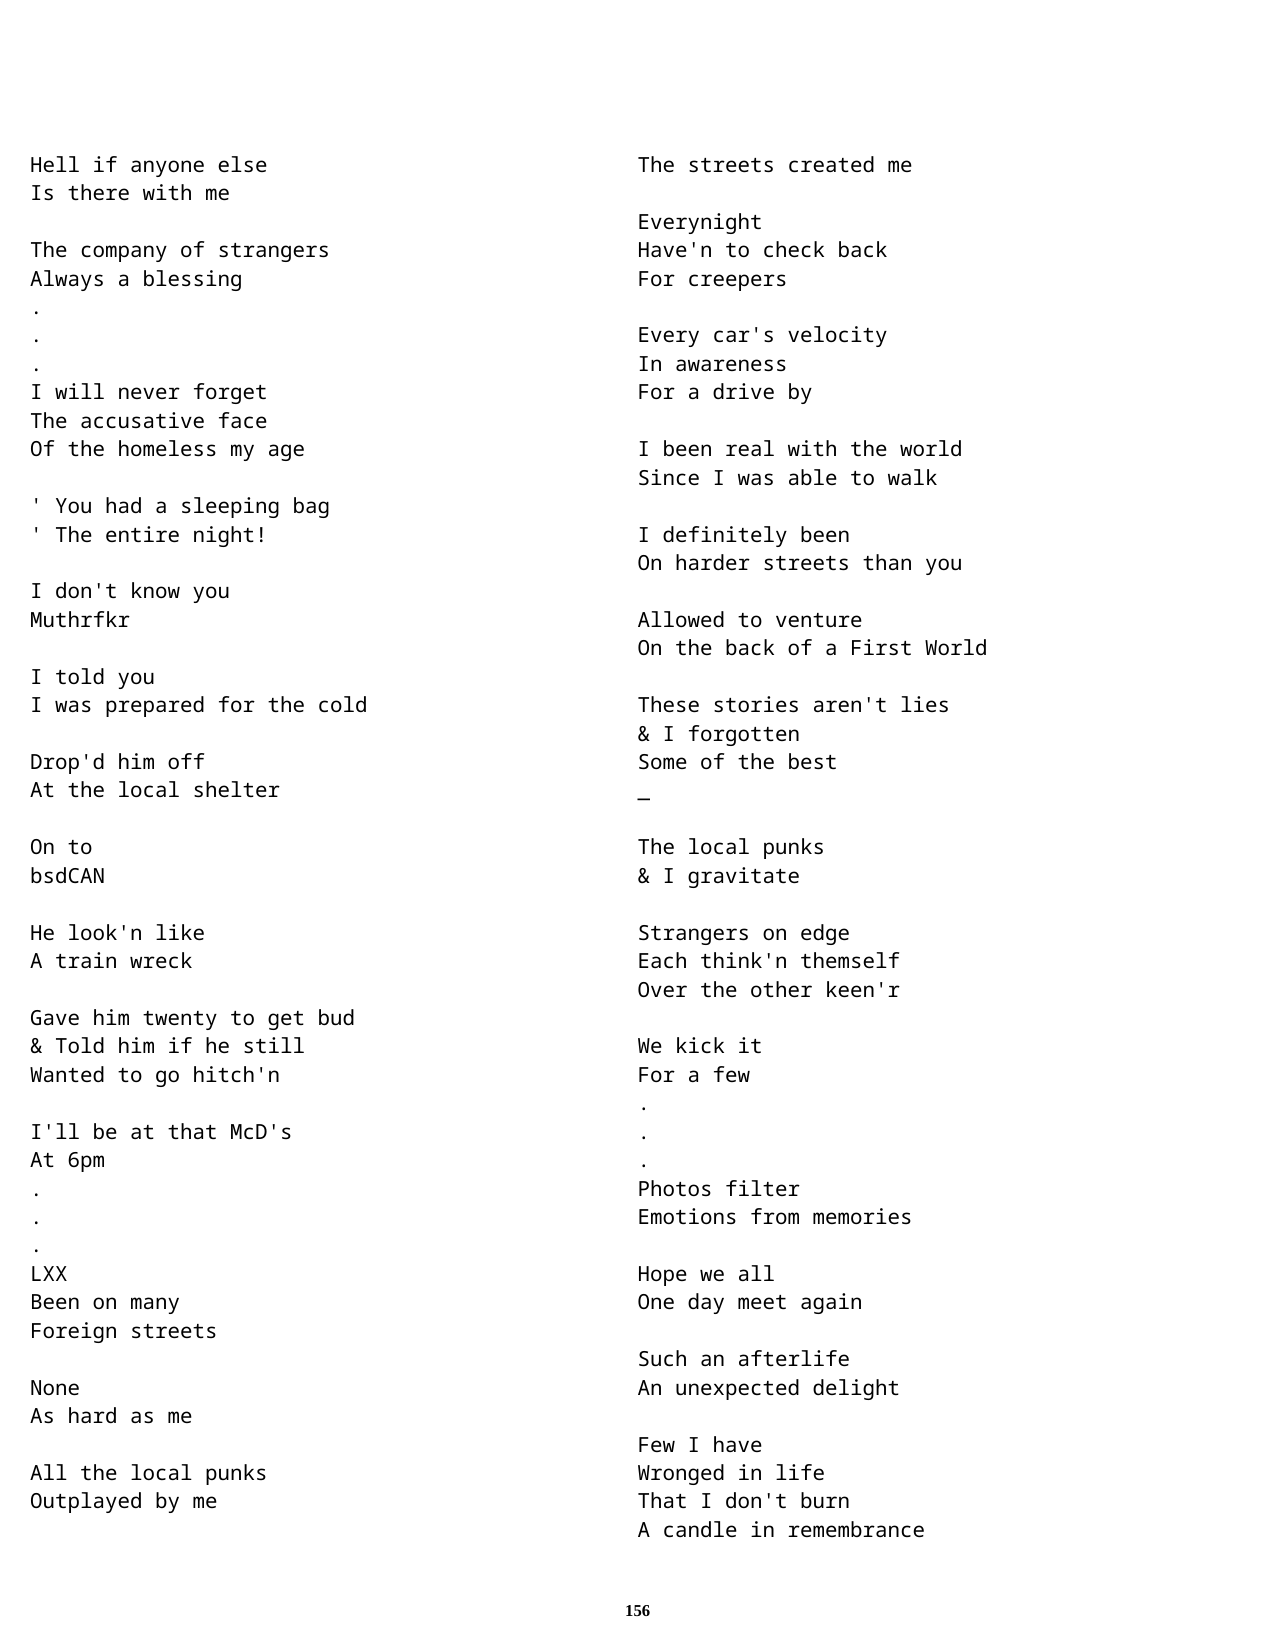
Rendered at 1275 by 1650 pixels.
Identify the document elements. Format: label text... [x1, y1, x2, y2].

text None [30, 1373, 637, 1401]
text For creepers [637, 264, 1245, 292]
text Allowed to venture [637, 605, 1245, 633]
text We kick it [637, 1032, 1245, 1060]
text I was prepared for the cold [30, 690, 637, 719]
text Hope we all [637, 1259, 1245, 1287]
text Few I have [637, 1430, 1245, 1458]
text On harder streets than you [637, 548, 1245, 577]
text The local punks [637, 832, 1245, 861]
text I don't know you [30, 577, 637, 605]
text bsdCAN [30, 861, 637, 889]
text The company of strangers [30, 235, 637, 264]
text One day meet again [637, 1287, 1245, 1316]
text Hell if anyone else [30, 150, 637, 178]
text I been real with the world [637, 434, 1245, 463]
text For a drive by [637, 377, 1245, 406]
text Muthrfkr [30, 605, 637, 633]
text . [637, 1145, 1245, 1174]
text . [30, 1231, 637, 1259]
text . [30, 1202, 637, 1231]
text In awareness [637, 349, 1245, 377]
text On the back of a First World [637, 633, 1245, 662]
text Been on many [30, 1287, 637, 1316]
text Wanted to go hitch'n [30, 1060, 637, 1088]
text Each think'n themself [637, 946, 1245, 975]
text LXX [30, 1259, 637, 1287]
text & I gravitate [637, 861, 1245, 889]
text At 6pm [30, 1145, 637, 1174]
text That I don't burn [637, 1487, 1245, 1515]
text I'll be at that McD's [30, 1117, 637, 1145]
text Emotions from memories [637, 1202, 1245, 1231]
text These stories aren't lies [637, 690, 1245, 719]
text . [637, 1088, 1245, 1117]
text Foreign streets [30, 1316, 637, 1344]
text & Told him if he still [30, 1032, 637, 1060]
text _ [637, 776, 1245, 804]
text Strangers on edge [637, 918, 1245, 946]
text Some of the best [637, 747, 1245, 776]
text Of the homeless my age [30, 434, 637, 463]
text Wronged in life [637, 1458, 1245, 1487]
text . [30, 1174, 637, 1202]
text Since I was able to walk [637, 463, 1245, 491]
text . [30, 349, 637, 377]
text Everynight [637, 207, 1245, 235]
text I told you [30, 662, 637, 690]
text Photos filter [637, 1174, 1245, 1202]
text For a few [637, 1060, 1245, 1088]
text A candle in remembrance [637, 1515, 1245, 1543]
text Drop'd him off [30, 747, 637, 776]
text I will never forget [30, 377, 637, 406]
text I definitely been [637, 520, 1245, 548]
text . [637, 1117, 1245, 1145]
text Such an afterlife [637, 1344, 1245, 1373]
text The accusative face [30, 406, 637, 434]
text As hard as me [30, 1401, 637, 1430]
text Always a blessing [30, 264, 637, 292]
text An unexpected delight [637, 1373, 1245, 1401]
text Gave him twenty to get bud [30, 1003, 637, 1032]
text ' The entire night! [30, 520, 637, 548]
text . [30, 292, 637, 321]
text Outplayed by me [30, 1487, 637, 1515]
text At the local shelter [30, 776, 637, 804]
text & I forgotten [637, 719, 1245, 747]
text The streets created me [637, 150, 1245, 178]
text ' You had a sleeping bag [30, 491, 637, 520]
text He look'n like [30, 918, 637, 946]
text Is there with me [30, 178, 637, 207]
text On to [30, 832, 637, 861]
text A train wreck [30, 946, 637, 975]
text Every car's velocity [637, 321, 1245, 349]
text . [30, 321, 637, 349]
text Over the other keen'r [637, 975, 1245, 1003]
text Have'n to check back [637, 235, 1245, 264]
text All the local punks [30, 1458, 637, 1487]
